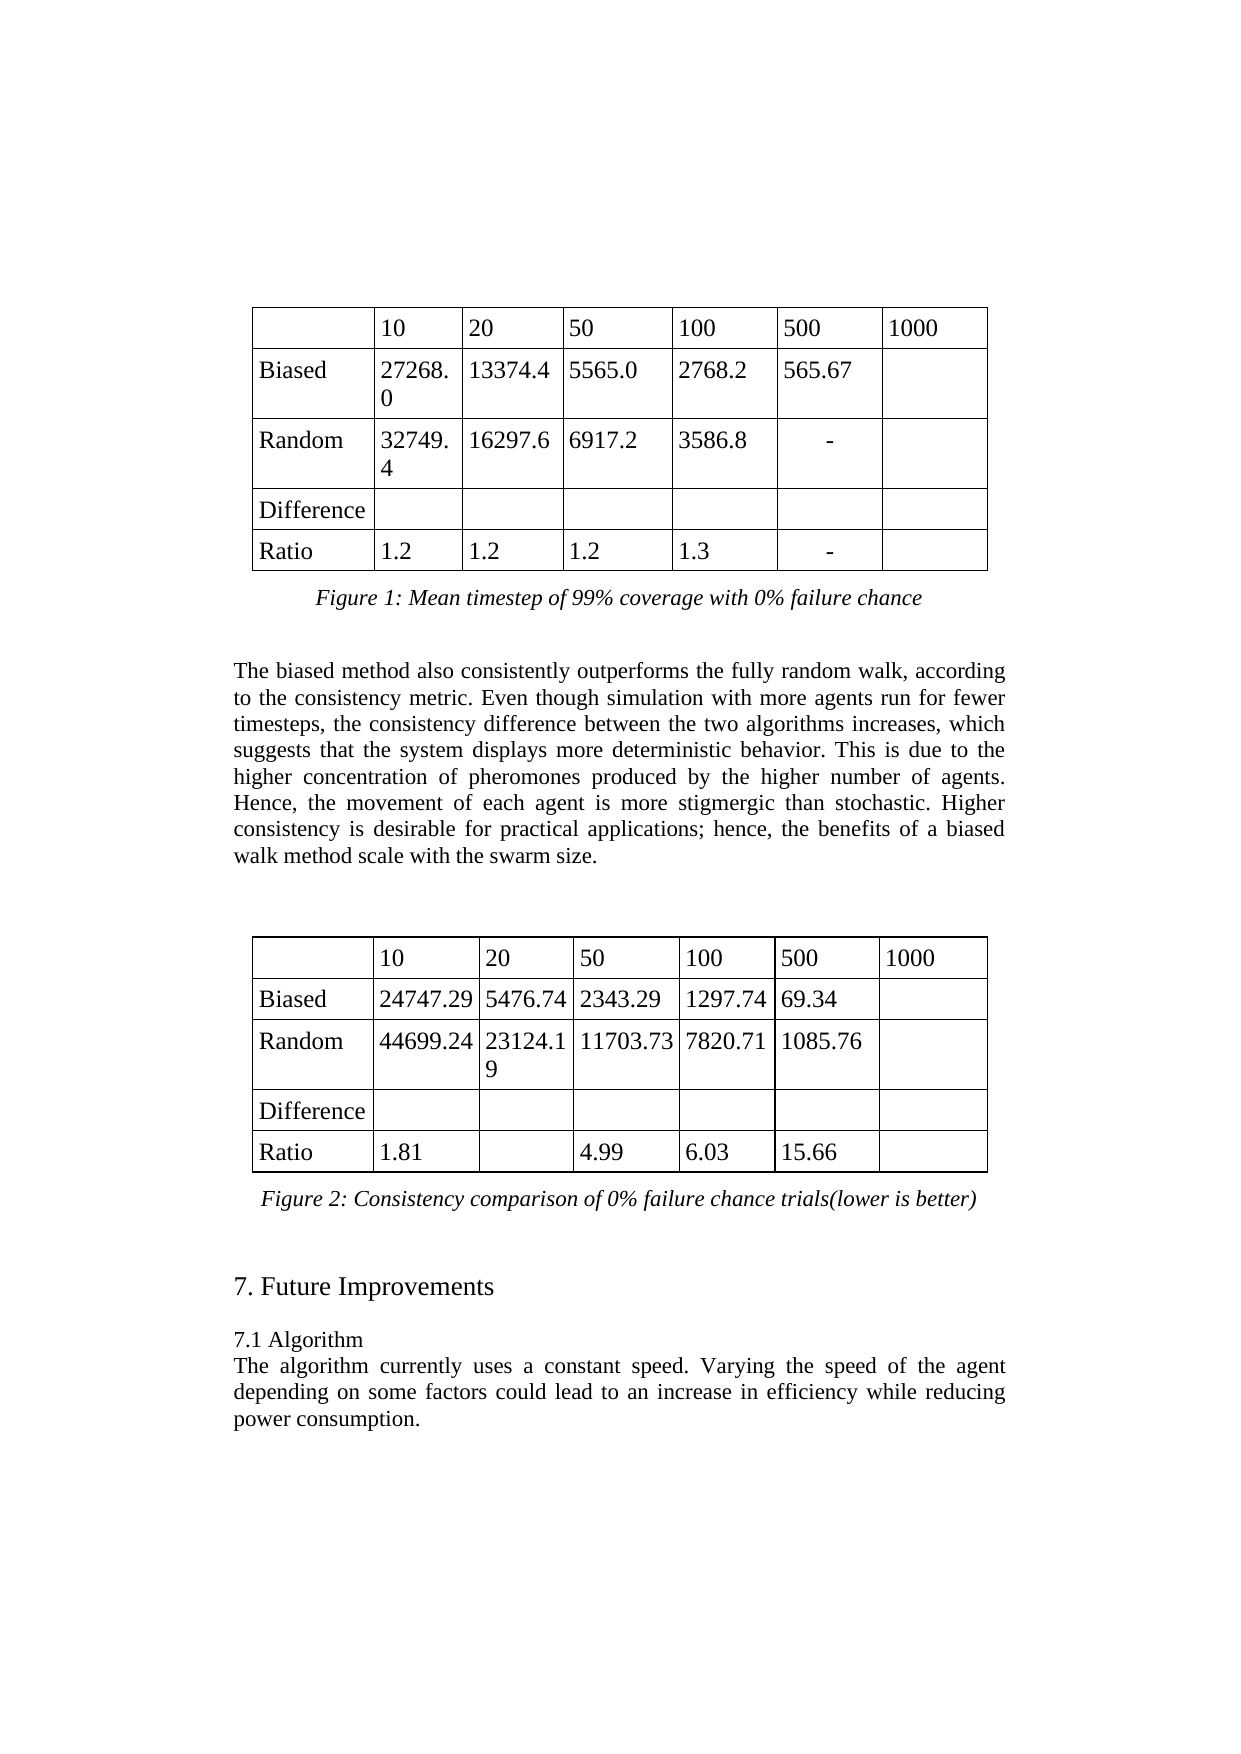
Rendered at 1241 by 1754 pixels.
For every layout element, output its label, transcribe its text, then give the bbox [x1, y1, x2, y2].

table_cell 5476.74 [480, 979, 573, 1019]
table_header 100 [673, 308, 777, 348]
table_cell 1085.76 [776, 1020, 879, 1089]
table_header 50 [564, 308, 672, 348]
table_header 500 [776, 938, 879, 978]
table_cell Ratio [253, 1131, 373, 1171]
table_cell 23124.19 [480, 1020, 573, 1089]
table_header 100 [680, 938, 774, 978]
table_cell 2768.2 [673, 349, 777, 418]
table_cell Biased [253, 979, 373, 1019]
text Figure 2: Consistency comparison of 0% failure chance trials(lower is better) [253, 1185, 987, 1211]
table_cell [564, 489, 672, 529]
text Figure 1: Mean timestep of 99% coverage with 0% failure chance [253, 584, 987, 610]
table_cell Difference [253, 489, 374, 529]
table_cell [673, 489, 777, 529]
table_header [253, 308, 374, 348]
table_cell [776, 1090, 879, 1130]
table_header 20 [480, 938, 573, 978]
table_cell [574, 1090, 679, 1130]
table_header 1000 [880, 938, 987, 978]
table_cell 24747.29 [374, 979, 479, 1019]
table_cell Random [253, 1020, 373, 1089]
table_cell 27268.0 [375, 349, 462, 418]
table_header [253, 938, 373, 978]
table_cell [374, 1090, 479, 1130]
table_cell [880, 979, 987, 1019]
table_header 10 [374, 938, 479, 978]
table_cell - [778, 419, 882, 488]
table_cell 1297.74 [680, 979, 774, 1019]
table_cell - [778, 530, 882, 570]
table_cell 3586.8 [673, 419, 777, 488]
table_cell [880, 1090, 987, 1130]
table_header 50 [574, 938, 679, 978]
table_cell 1.3 [673, 530, 777, 570]
table_cell 69.34 [776, 979, 879, 1019]
table_header 500 [778, 308, 882, 348]
table_cell [480, 1090, 573, 1130]
table_cell 6.03 [680, 1131, 774, 1171]
table_cell 1.81 [374, 1131, 479, 1171]
table_cell 1.2 [564, 530, 672, 570]
table_cell Random [253, 419, 374, 488]
table_cell 32749.4 [375, 419, 462, 488]
table_cell [480, 1131, 573, 1171]
table_cell 565.67 [778, 349, 882, 418]
table_cell [463, 489, 563, 529]
table_cell [375, 489, 462, 529]
table_cell [880, 1020, 987, 1089]
table_header 20 [463, 308, 563, 348]
table_cell 4.99 [574, 1131, 679, 1171]
table_cell Biased [253, 349, 374, 418]
table_cell Difference [253, 1090, 373, 1130]
subtitle Algorithm [233, 1326, 1007, 1352]
table_cell 13374.4 [463, 349, 563, 418]
table_cell [883, 419, 987, 488]
table_cell 11703.73 [574, 1020, 679, 1089]
table_cell 16297.6 [463, 419, 563, 488]
table_cell 1.2 [375, 530, 462, 570]
table_cell 15.66 [776, 1131, 879, 1171]
table_cell 1.2 [463, 530, 563, 570]
subtitle The biased method also consistently outperforms the fully random walk, according to the consistency metric. Even though simulation with more agents run for fewer timesteps, the consistency difference between the two algorithms increases, which suggests that the system displays more deterministic behavior. This is due to the higher concentration of pheromones produced by the higher number of agents. Hence, the movement of each agent is more stigmergic than stochastic. Higher consistency is desirable for practical applications; hence, the benefits of a biased walk method scale with the swarm size. [233, 657, 1007, 868]
table_cell 2343.29 [574, 979, 679, 1019]
table_cell [778, 489, 882, 529]
table_cell [883, 349, 987, 418]
subtitle Future Improvements [233, 906, 1007, 1301]
table_cell [680, 1090, 774, 1130]
table_cell 7820.71 [680, 1020, 774, 1089]
text The algorithm currently uses a constant speed. Varying the speed of the agent depending on some factors could lead to an increase in efficiency while reducing power consumption. [233, 1352, 1007, 1431]
table_cell [880, 1131, 987, 1171]
table_cell [883, 489, 987, 529]
table_cell 44699.24 [374, 1020, 479, 1089]
table_header 10 [375, 308, 462, 348]
table_cell 5565.0 [564, 349, 672, 418]
table_cell 6917.2 [564, 419, 672, 488]
table_header 1000 [883, 308, 987, 348]
table_cell [883, 530, 987, 570]
table_cell Ratio [253, 530, 374, 570]
